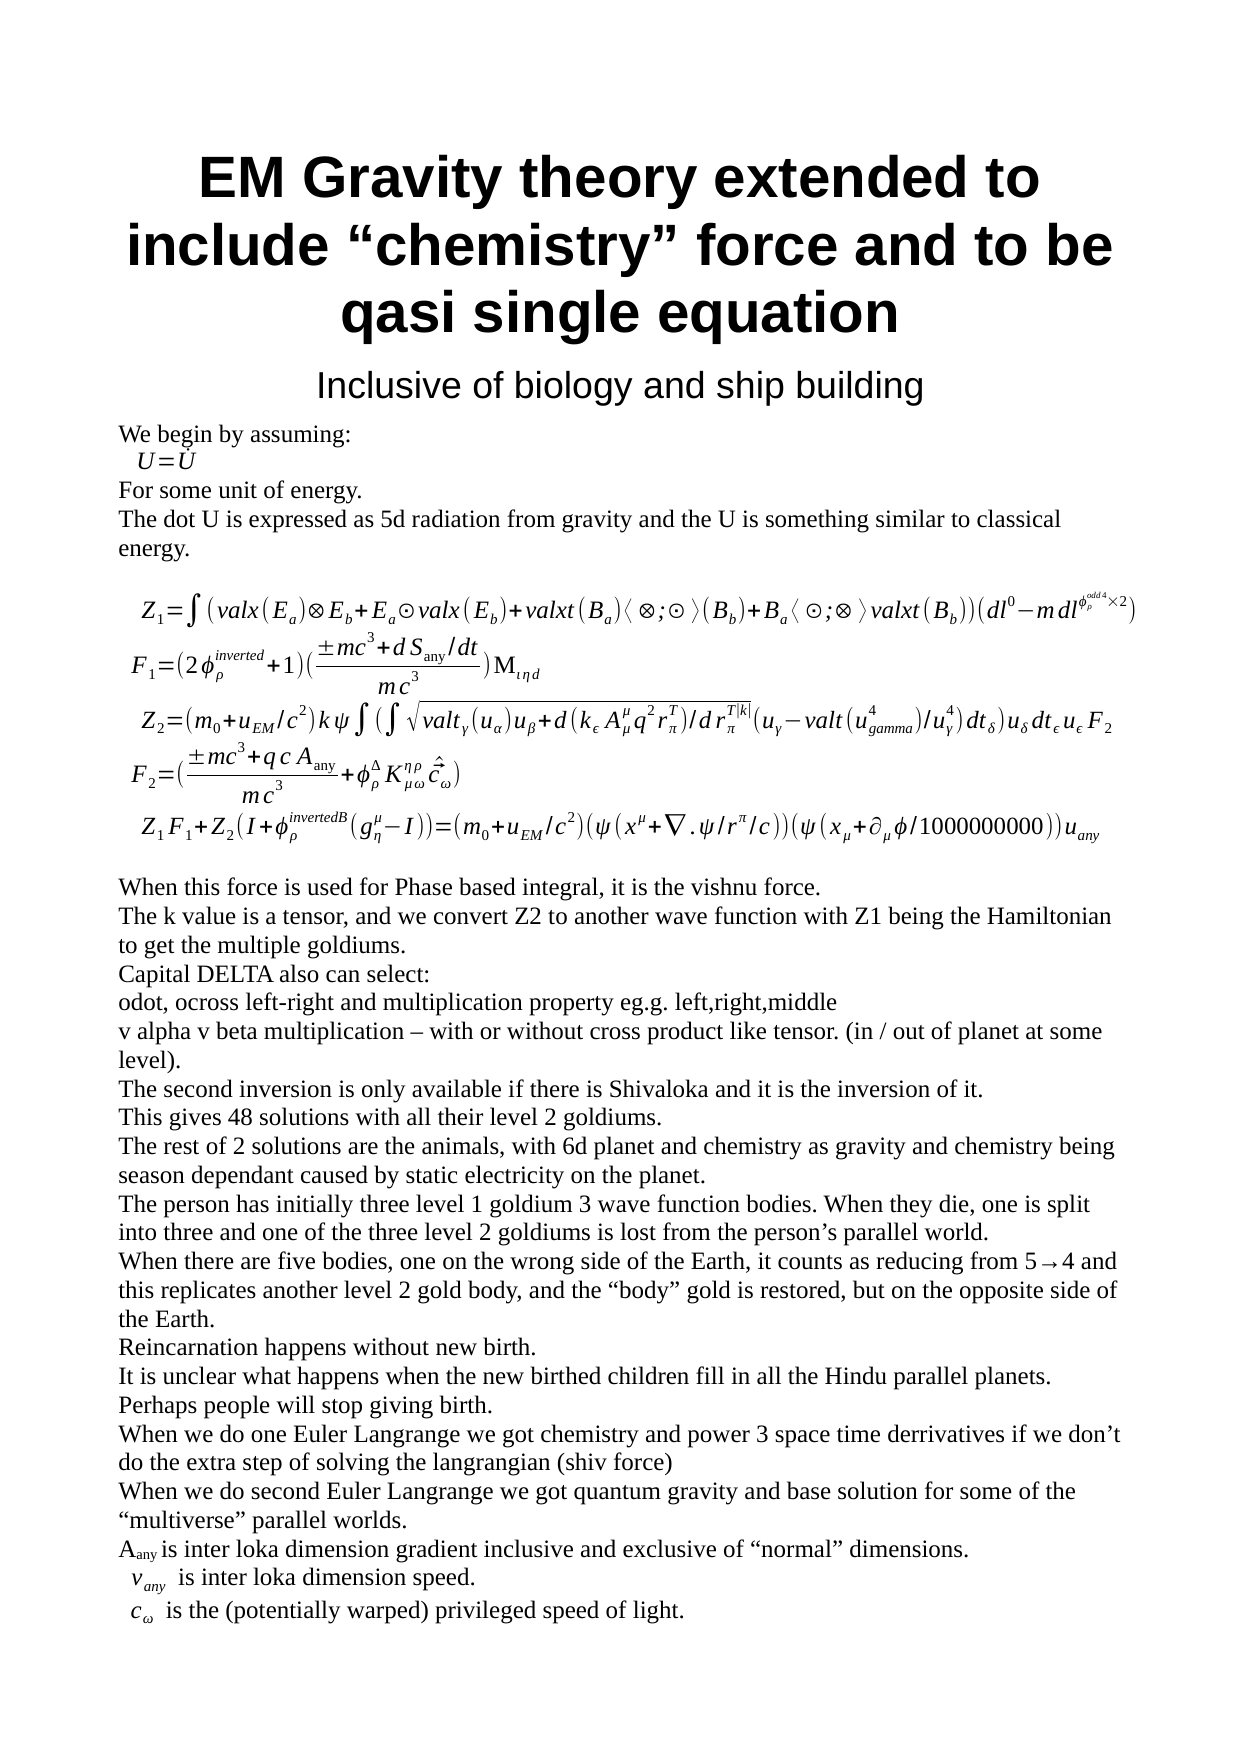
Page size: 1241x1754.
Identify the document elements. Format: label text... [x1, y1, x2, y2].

text The second inversion is only available if there is Shivaloka and it is the inversion of it. [118, 1074, 1122, 1102]
text Aany is inter loka dimension gradient inclusive and exclusive of “normal” dimensions. [118, 1534, 1122, 1562]
title EM Gravity theory extended to include “chemistry” force and to be qasi single equation [118, 143, 1122, 344]
text v alpha v beta multiplication – with or without cross product like tensor. (in / out of planet at some level). [118, 1016, 1122, 1074]
text The person has initially three level 1 goldium 3 wave function bodies. When they die, one is split into three and one of the three level 2 goldiums is lost from the person’s parallel world. [118, 1189, 1122, 1246]
text is the (potentially warped) privileged speed of light. [118, 1595, 1122, 1627]
text Reincarnation happens without new birth. [118, 1332, 1122, 1361]
text odot, ocross left-right and multiplication property eg.g. left,right,middle [118, 987, 1122, 1016]
text The dot U is expressed as 5d radiation from gravity and the U is something similar to classical energy. [118, 504, 1122, 562]
text When there are five bodies, one on the wrong side of the Earth, it counts as reducing from 5→4 and this replicates another level 2 gold body, and the “body” gold is restored, but on the opposite side of the Earth. [118, 1246, 1122, 1332]
text We begin by assuming: [118, 419, 1122, 447]
text Capital DELTA also can select: [118, 959, 1122, 987]
text The k value is a tensor, and we convert Z2 to another wave function with Z1 being the Hamiltonian to get the multiple goldiums. [118, 901, 1122, 959]
text is inter loka dimension speed. [118, 1562, 1122, 1595]
text When this force is used for Phase based integral, it is the vishnu force. [118, 872, 1122, 901]
subtitle Inclusive of biology and ship building [118, 363, 1122, 406]
text When we do second Euler Langrange we got quantum gravity and base solution for some of the “multiverse” parallel worlds. [118, 1476, 1122, 1534]
text This gives 48 solutions with all their level 2 goldiums. [118, 1102, 1122, 1131]
text When we do one Euler Langrange we got chemistry and power 3 space time derrivatives if we don’t do the extra step of solving the langrangian (shiv force) [118, 1419, 1122, 1476]
text For some unit of energy. [118, 475, 1122, 504]
text Perhaps people will stop giving birth. [118, 1390, 1122, 1419]
text It is unclear what happens when the new birthed children fill in all the Hindu parallel planets. [118, 1361, 1122, 1390]
text The rest of 2 solutions are the animals, with 6d planet and chemistry as gravity and chemistry being season dependant caused by static electricity on the planet. [118, 1131, 1122, 1189]
